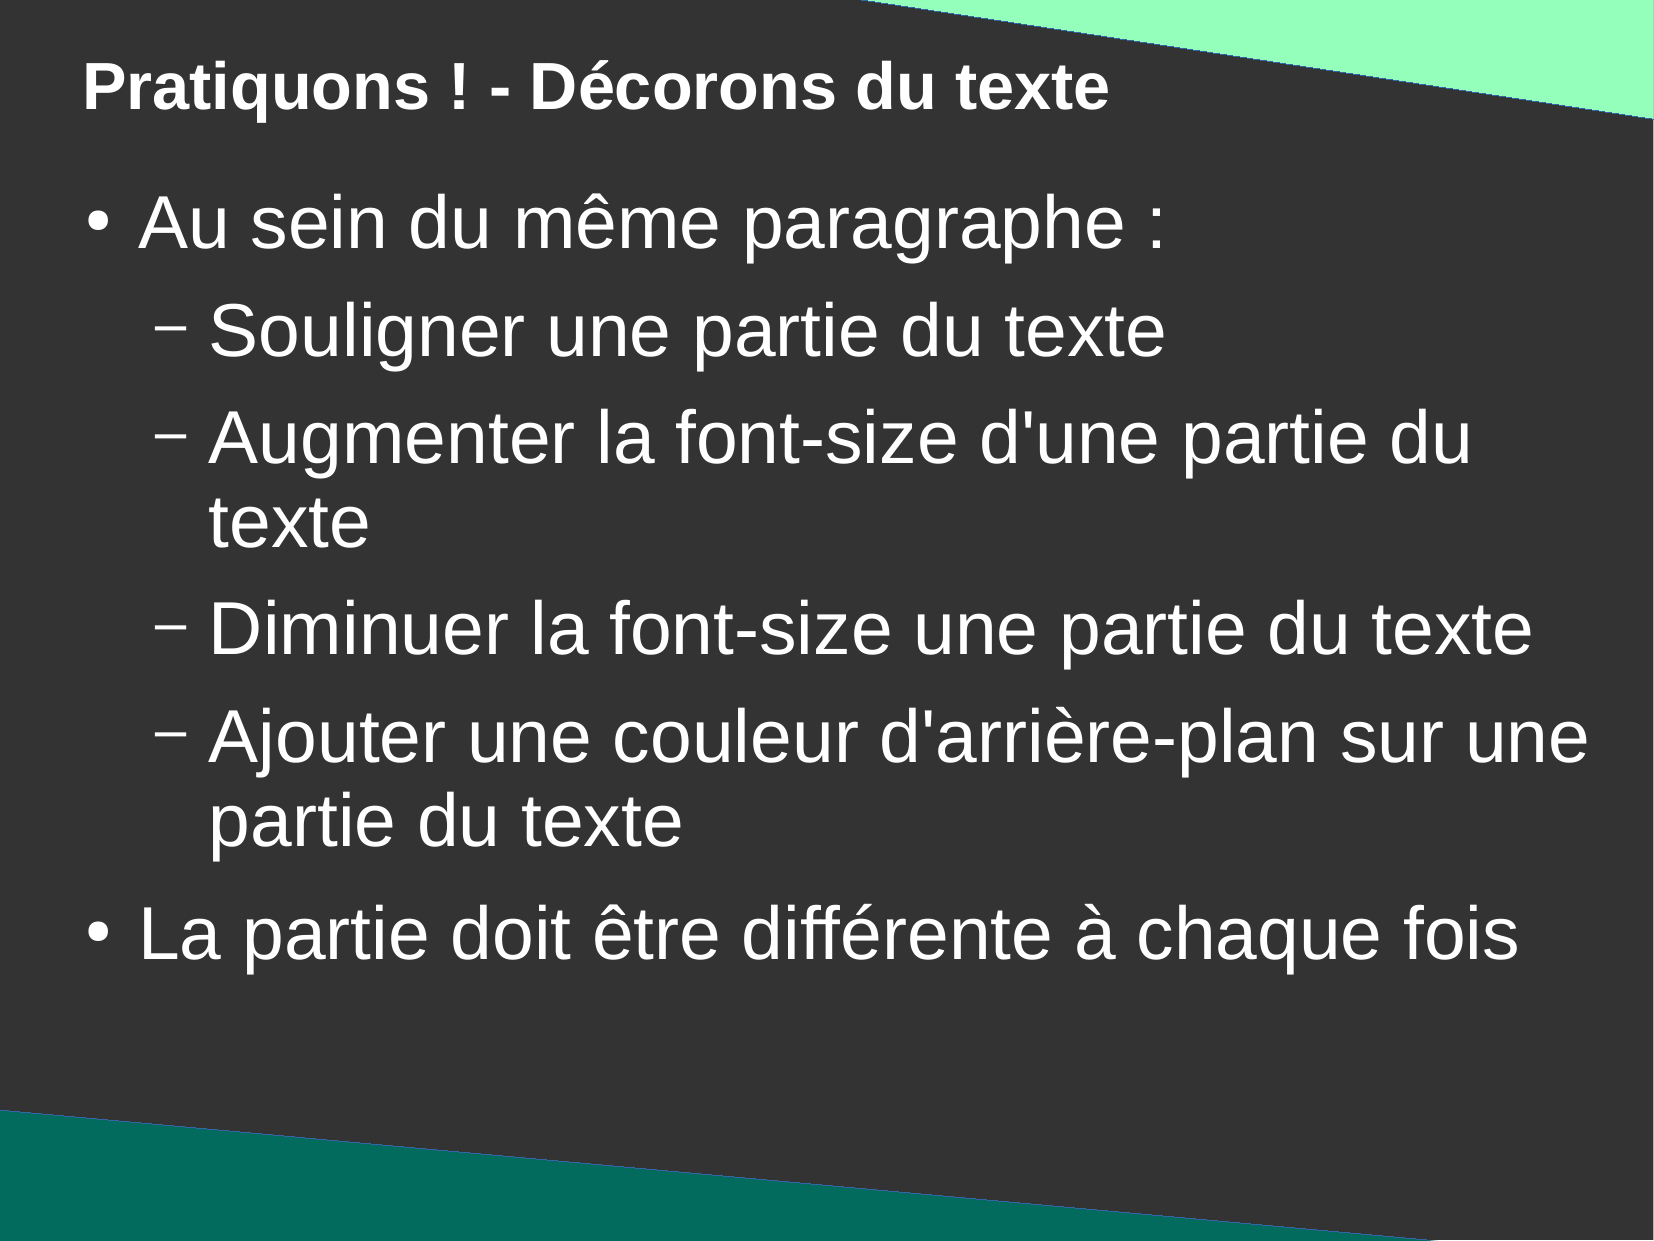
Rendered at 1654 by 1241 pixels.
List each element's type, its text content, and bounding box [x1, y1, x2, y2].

text_box [861, 0, 1654, 120]
title Pratiquons ! - Décorons du texte [82, 49, 1630, 199]
list Au sein du même paragraphe : Souligner une partie du texte Augmenter la font-size d'une partie du texte Diminuer la font-size une partie du texte Ajouter une couleur d'arrière-plan sur une partie du texte La partie doit être différente à chaque fois [67, 180, 1607, 1016]
